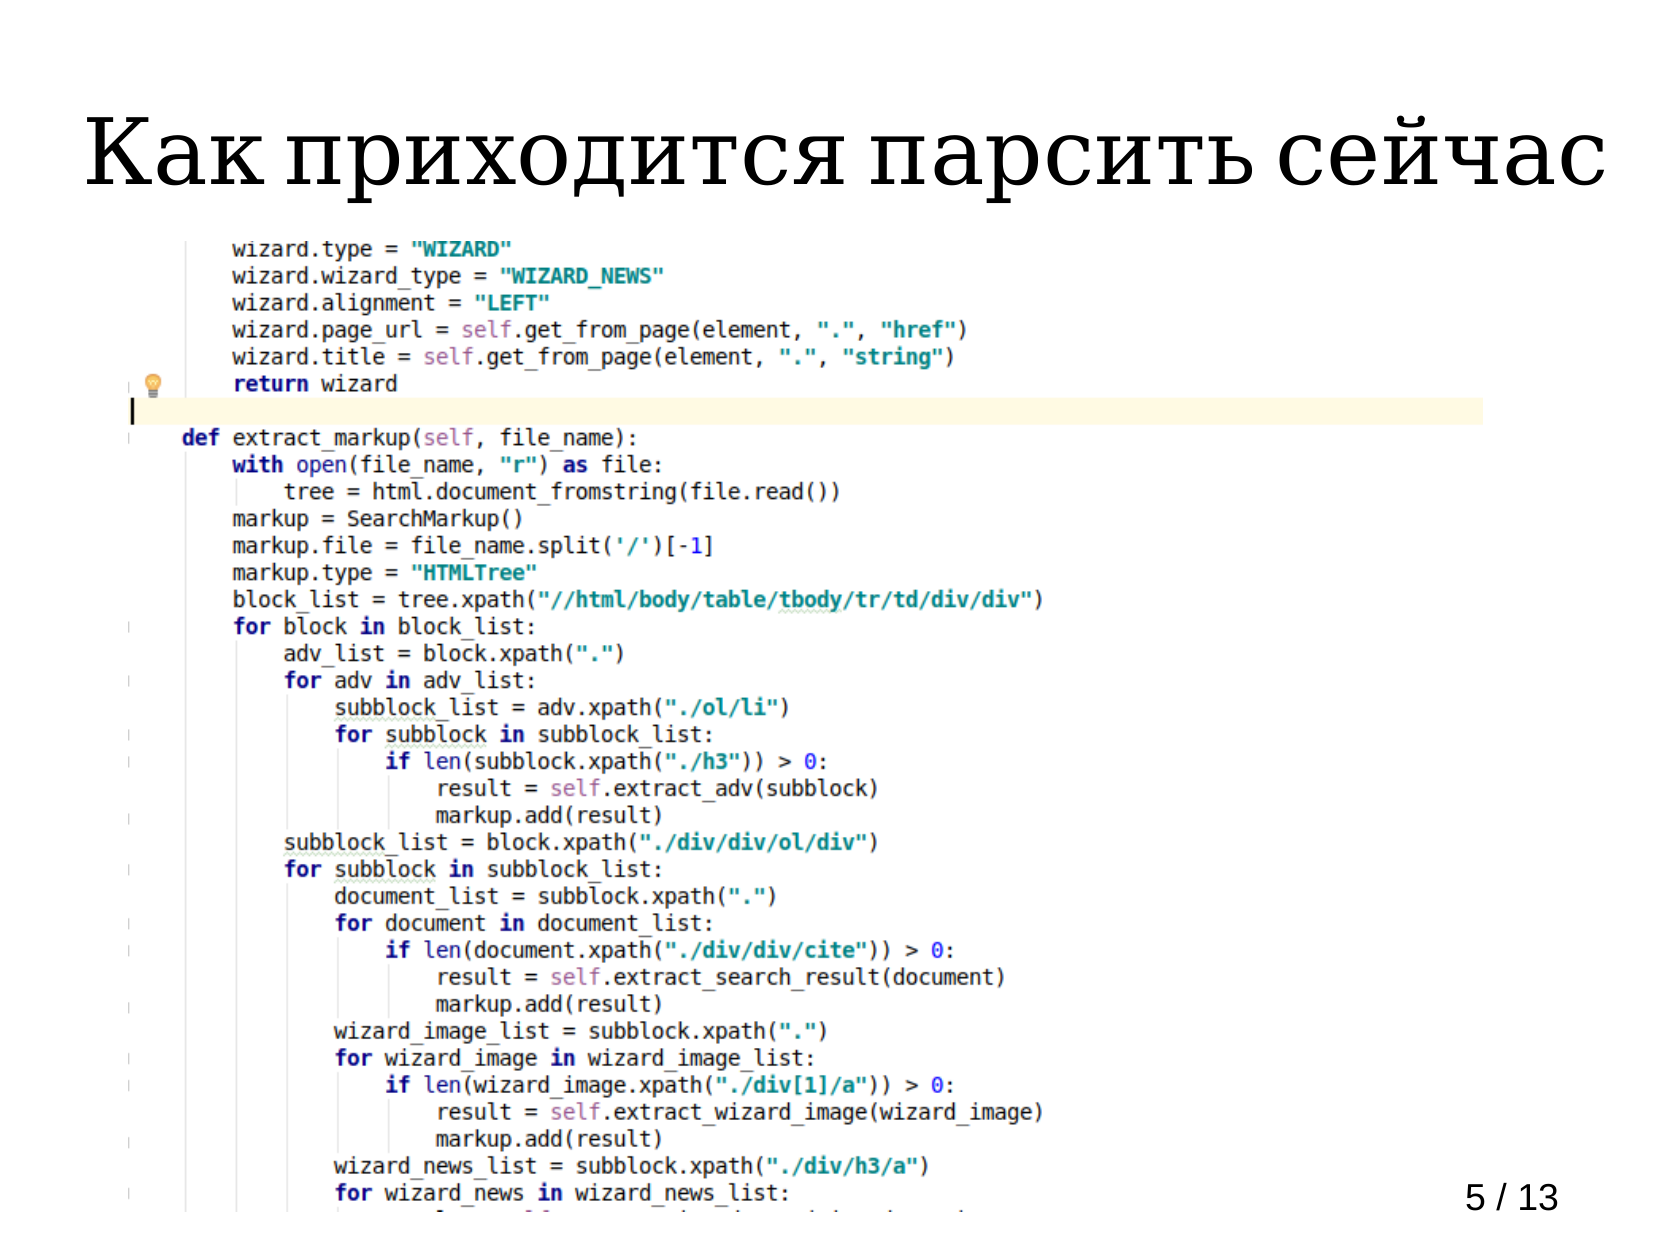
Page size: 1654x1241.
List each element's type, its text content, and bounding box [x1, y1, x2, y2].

picture [128, 241, 1483, 1212]
picture [1471, 1187, 1483, 1196]
text_box <номер> / 13 [1499, 1169, 1654, 1240]
title Как приходится парсить сейчас [82, 45, 1630, 261]
